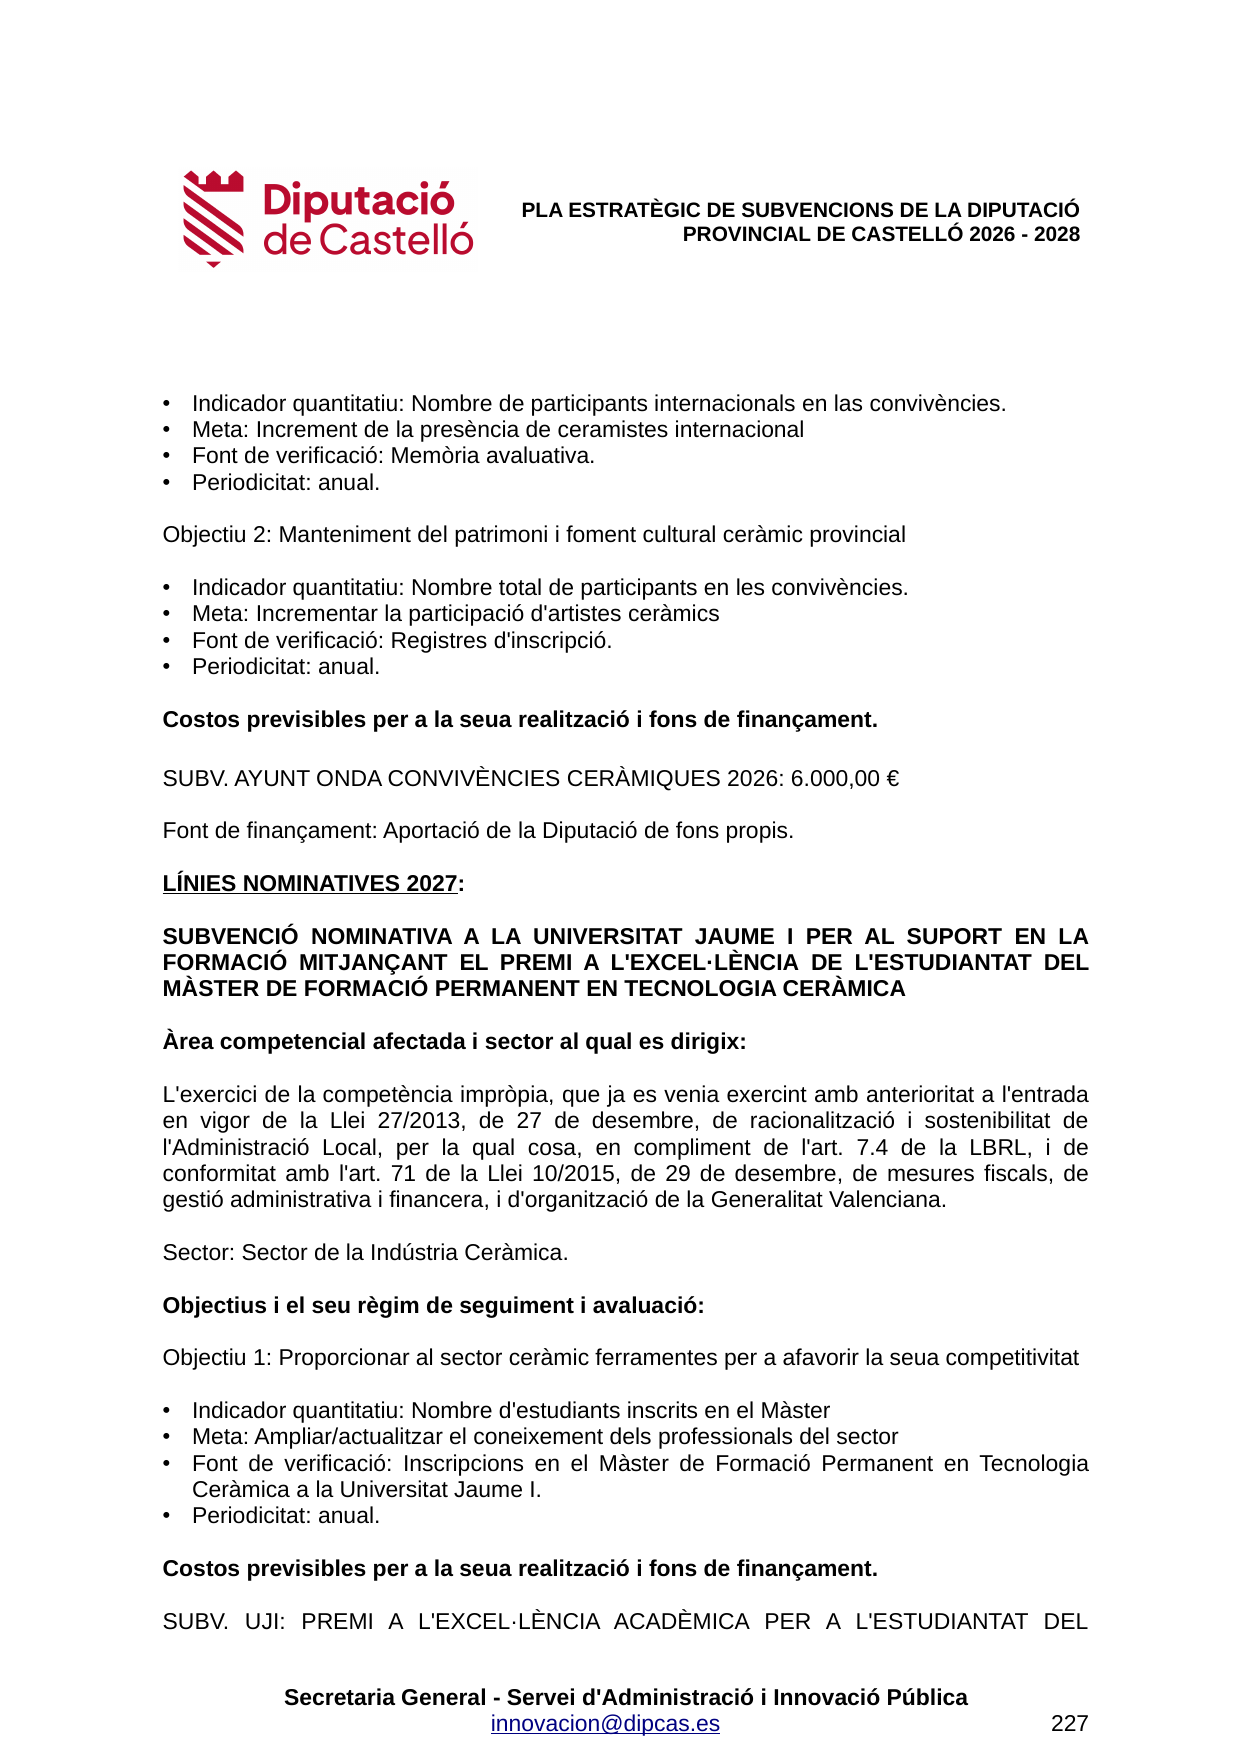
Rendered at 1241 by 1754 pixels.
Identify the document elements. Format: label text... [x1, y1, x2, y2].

list Meta: Incrementar la participació d'artistes ceràmics [162, 600, 1089, 627]
text Objectiu 2: Manteniment del patrimoni i foment cultural ceràmic provincial [162, 521, 1089, 548]
list Objectius i el seu règim de seguiment i avaluació: [162, 1292, 1089, 1318]
text Font de finançament: Aportació de la Diputació de fons propis. [162, 817, 1089, 843]
text L'exercici de la competència impròpia, que ja es venia exercint amb anterioritat a l'entrada en vigor de la Llei 27/2013, de 27 de desembre, de racionalització i sostenibilitat de l'Administració Local, per la qual cosa, en compliment de l'art. 7.4 de la LBRL, i de conformitat amb l'art. 71 de la Llei 10/2015, de 29 de desembre, de mesures fiscals, de gestió administrativa i financera, i d'organització de la Generalitat Valenciana. [162, 1081, 1089, 1212]
picture [178, 167, 478, 272]
text SUBVENCIÓ NOMINATIVA A LA UNIVERSITAT JAUME I PER AL SUPORT EN LA FORMACIÓ MITJANÇANT EL PREMI A L'EXCEL·LÈNCIA DE L'ESTUDIANTAT DEL MÀSTER DE FORMACIÓ PERMANENT EN TECNOLOGIA CERÀMICA [162, 923, 1089, 1002]
list Periodicitat: anual. [162, 1502, 1089, 1529]
list Meta: Increment de la presència de ceramistes internacional [162, 416, 1089, 442]
list Font de verificació: Registres d'inscripció. [162, 627, 1089, 653]
list Font de verificació: Memòria avaluativa. [162, 442, 1089, 469]
list Costos previsibles per a la seua realització i fons de finançament. [162, 706, 1089, 732]
list Periodicitat: anual. [162, 653, 1089, 679]
list Costos previsibles per a la seua realització i fons de finançament. [162, 1555, 1089, 1581]
list Àrea competencial afectada i sector al qual es dirigix: [115, 1028, 1089, 1054]
list Indicador quantitatiu: Nombre d'estudiants inscrits en el Màster [162, 1397, 1089, 1423]
text SUBV. AYUNT ONDA CONVIVÈNCIES CERÀMIQUES 2026: 6.000,00 € [162, 764, 1089, 791]
text SUBV. UJI: PREMI A L'EXCEL·LÈNCIA ACADÈMICA PER A L'ESTUDIANTAT DEL [162, 1608, 1089, 1634]
text LÍNIES NOMINATIVES 2027: [162, 870, 1089, 896]
text Objectiu 1: Proporcionar al sector ceràmic ferramentes per a afavorir la seua competitivitat [162, 1344, 1089, 1371]
list Indicador quantitatiu: Nombre de participants internacionals en las convivències. [162, 389, 1089, 416]
list Meta: Ampliar/actualitzar el coneixement dels professionals del sector [162, 1423, 1089, 1450]
list Indicador quantitatiu: Nombre total de participants en les convivències. [162, 574, 1089, 600]
list Periodicitat: anual. [162, 469, 1089, 495]
text Sector: Sector de la Indústria Ceràmica. [162, 1239, 1089, 1265]
list Font de verificació: Inscripcions en el Màster de Formació Permanent en Tecnologia Ceràmica a la Universitat Jaume I. [162, 1450, 1089, 1502]
